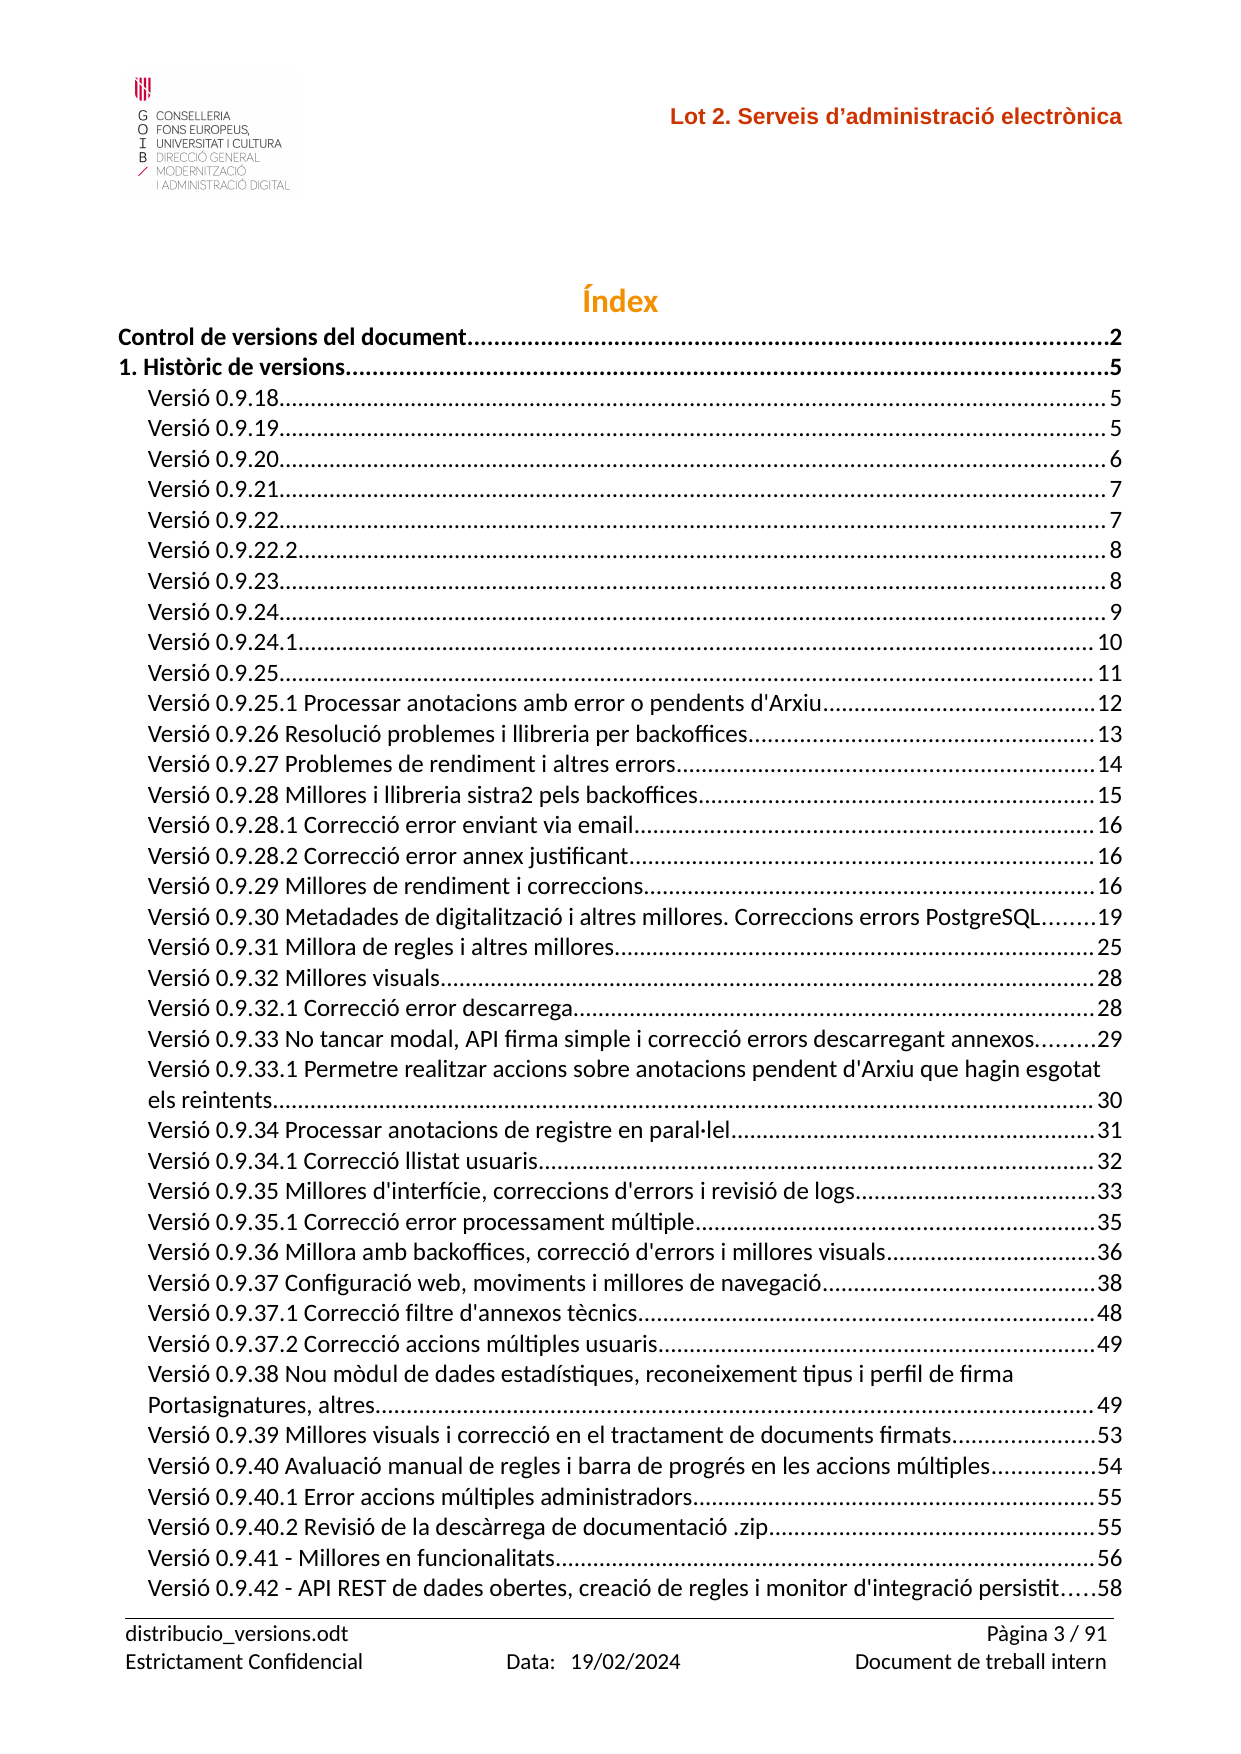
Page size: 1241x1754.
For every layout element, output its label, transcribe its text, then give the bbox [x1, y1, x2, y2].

text Versió 0.9.24.1 10 [148, 626, 1122, 657]
text Versió 0.9.36 Millora amb backoffices, correcció d'errors i millores visuals 36 [148, 1237, 1122, 1267]
text Versió 0.9.31 Millora de regles i altres millores. 25 [148, 931, 1122, 962]
text Versió 0.9.28 Millores i llibreria sistra2 pels backoffices 15 [148, 779, 1122, 809]
picture [126, 70, 299, 197]
text Versió 0.9.33.1 Permetre realitzar accions sobre anotacions pendent d'Arxiu que hagin esgotat els reintents 30 [148, 1053, 1122, 1114]
text Versió 0.9.22.2 8 [148, 534, 1122, 565]
text Versió 0.9.34 Processar anotacions de registre en paral·lel 31 [148, 1114, 1122, 1145]
text Versió 0.9.28.1 Correcció error enviant via email 16 [148, 809, 1122, 840]
text Versió 0.9.28.2 Correcció error annex justificant 16 [148, 840, 1122, 870]
text Versió 0.9.41 - Millores en funcionalitats 56 [148, 1542, 1122, 1572]
text Versió 0.9.21 7 [148, 473, 1122, 504]
text Versió 0.9.19 5 [148, 412, 1122, 443]
text Versió 0.9.32 Millores visuals. 28 [148, 962, 1122, 992]
text Control de versions del document 2 [118, 321, 1122, 351]
text Versió 0.9.27 Problemes de rendiment i altres errors 14 [148, 748, 1122, 779]
text Versió 0.9.35 Millores d'interfície, correccions d'errors i revisió de logs 33 [148, 1176, 1122, 1206]
text Versió 0.9.22 7 [148, 504, 1122, 534]
text Versió 0.9.37.2 Correcció accions múltiples usuaris 49 [148, 1328, 1122, 1359]
text Versió 0.9.40.1 Error accions múltiples administradors 55 [148, 1481, 1122, 1511]
text Versió 0.9.33 No tancar modal, API firma simple i correcció errors descarregant annexos 29 [148, 1023, 1122, 1053]
text Versió 0.9.37.1 Correcció filtre d'annexos tècnics 48 [148, 1298, 1122, 1328]
text Versió 0.9.37 Configuració web, moviments i millores de navegació 38 [148, 1267, 1122, 1298]
text Versió 0.9.39 Millores visuals i correcció en el tractament de documents firmats 53 [148, 1420, 1122, 1450]
text Versió 0.9.24 9 [148, 596, 1122, 626]
text Versió 0.9.25.1 Processar anotacions amb error o pendents d'Arxiu 12 [148, 687, 1122, 718]
text Versió 0.9.40 Avaluació manual de regles i barra de progrés en les accions múltiples 54 [148, 1450, 1122, 1481]
text 1. Històric de versions 5 [118, 351, 1122, 382]
text Versió 0.9.29 Millores de rendiment i correccions 16 [148, 870, 1122, 901]
text Índex [118, 280, 1122, 321]
text Versió 0.9.42 - API REST de dades obertes, creació de regles i monitor d'integració persistit 58 [148, 1572, 1122, 1603]
text Versió 0.9.32.1 Correcció error descarrega 28 [148, 992, 1122, 1023]
text Versió 0.9.23 8 [148, 565, 1122, 596]
text Versió 0.9.38 Nou mòdul de dades estadístiques, reconeixement tipus i perfil de firma Portasignatures, altres 49 [148, 1359, 1122, 1420]
text Versió 0.9.40.2 Revisió de la descàrrega de documentació .zip 55 [148, 1511, 1122, 1542]
text Versió 0.9.30 Metadades de digitalització i altres millores. Correccions errors PostgreSQL 19 [148, 901, 1122, 931]
text Versió 0.9.35.1 Correcció error processament múltiple 35 [148, 1206, 1122, 1237]
text Versió 0.9.18 5 [148, 382, 1122, 412]
text Versió 0.9.34.1 Correcció llistat usuaris 32 [148, 1145, 1122, 1176]
text Versió 0.9.26 Resolució problemes i llibreria per backoffices 13 [148, 718, 1122, 748]
text Versió 0.9.20 6 [148, 443, 1122, 473]
text Versió 0.9.25 11 [148, 657, 1122, 687]
